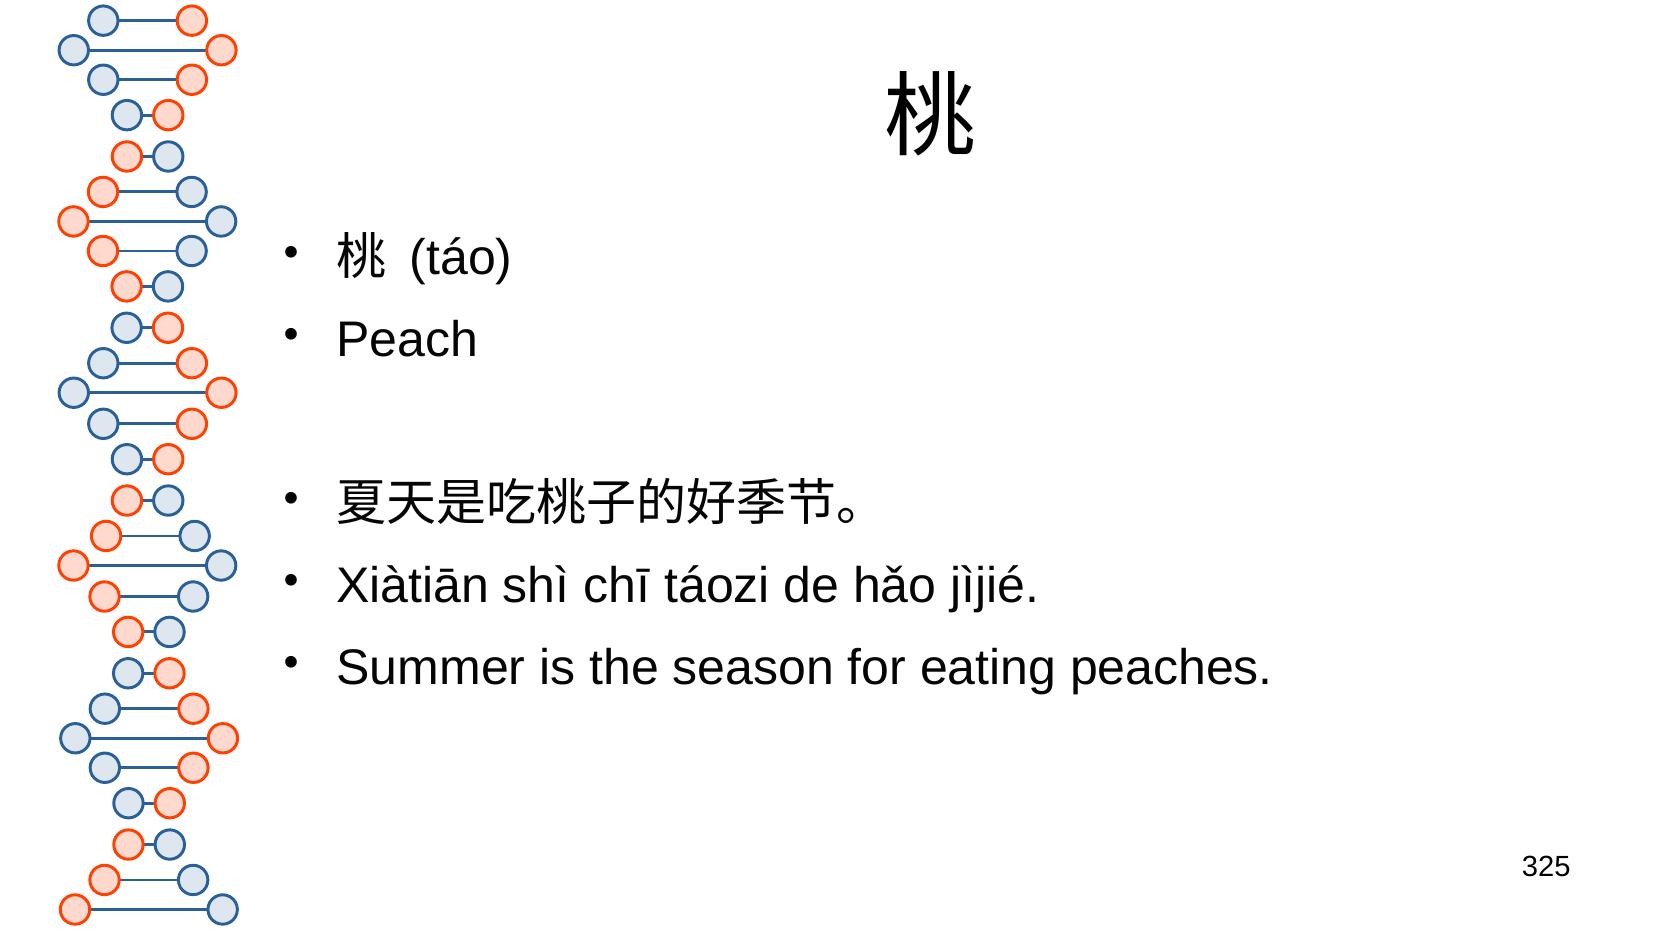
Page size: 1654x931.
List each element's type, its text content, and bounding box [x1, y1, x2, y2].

list 桃 (táo) Peach 夏天是吃桃子的好季节。 Xiàtiān shì chī táozi de hǎo jìjié. Summer is the season for eating peaches. [265, 224, 1595, 764]
title 桃 [265, 35, 1595, 189]
